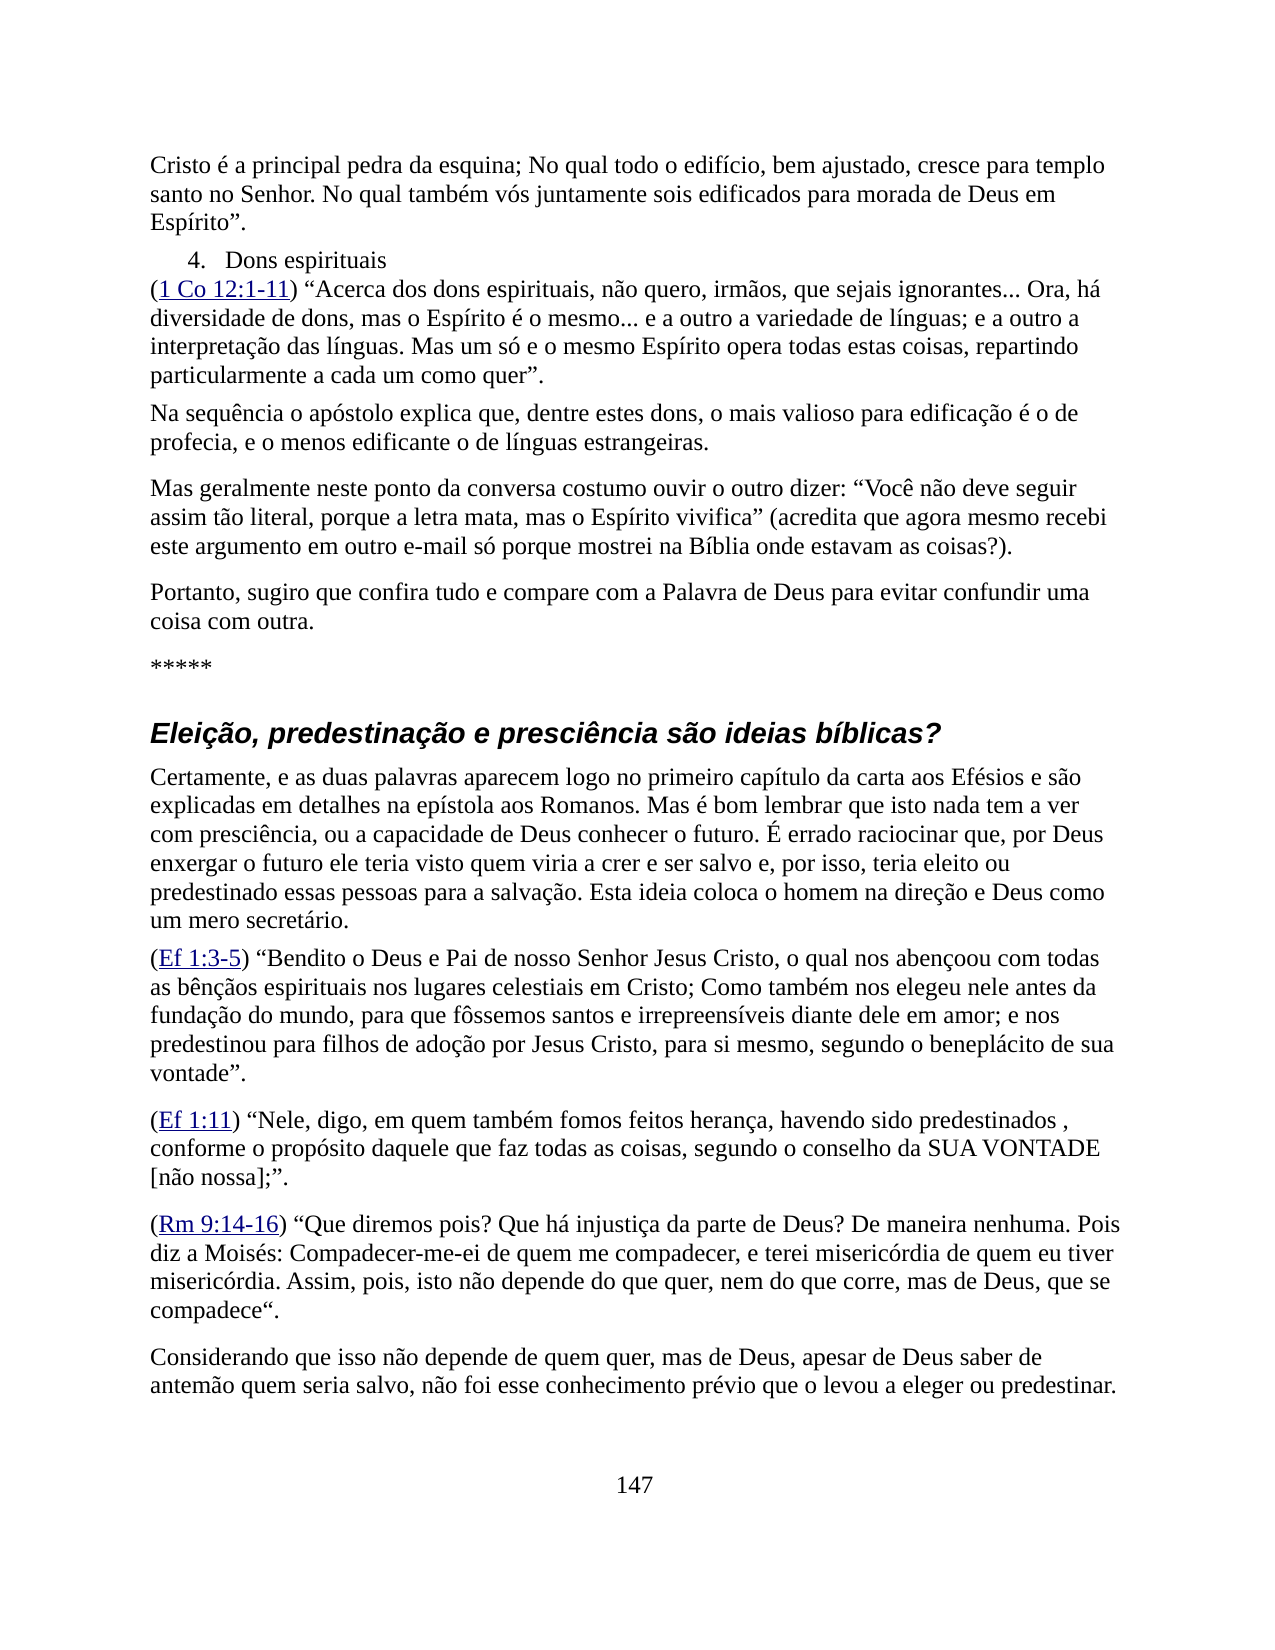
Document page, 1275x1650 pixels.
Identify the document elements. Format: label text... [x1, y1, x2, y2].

text Mas geralmente neste ponto da conversa costumo ouvir o outro dizer: “Você não deve seguir assim tão literal, porque a letra mata, mas o Espírito vivifica” (acredita que agora mesmo recebi este argumento em outro e-mail só porque mostrei na Bíblia onde estavam as coisas?). [150, 473, 1125, 559]
text ***** [150, 653, 1125, 682]
text Cristo é a principal pedra da esquina; No qual todo o edifício, bem ajustado, cresce para templo santo no Senhor. No qual também vós juntamente sois edificados para morada de Deus em Espírito”. [150, 150, 1125, 236]
text Na sequência o apóstolo explica que, dentre estes dons, o mais valioso para edificação é o de profecia, e o menos edificante o de línguas estrangeiras. [150, 398, 1125, 455]
text Considerando que isso não depende de quem quer, mas de Deus, apesar de Deus saber de antemão quem seria salvo, não foi esse conhecimento prévio que o levou a eleger ou predestinar. [150, 1342, 1125, 1399]
text Portanto, sugiro que confira tudo e compare com a Palavra de Deus para evitar confundir uma coisa com outra. [150, 577, 1125, 635]
text Certamente, e as duas palavras aparecem logo no primeiro capítulo da carta aos Efésios e são explicadas em detalhes na epístola aos Romanos. Mas é bom lembrar que isto nada tem a ver com presciência, ou a capacidade de Deus conhecer o futuro. É errado raciocinar que, por Deus enxergar o futuro ele teria visto quem viria a crer e ser salvo e, por isso, teria eleito ou predestinado essas pessoas para a salvação. Esta ideia coloca o homem na direção e Deus como um mero secretário. [150, 762, 1125, 934]
list Dons espirituais [187, 245, 1125, 274]
subtitle Eleição, predestinação e presciência são ideias bíblicas? [150, 716, 1125, 749]
text (1 Co 12:1-11) “Acerca dos dons espirituais, não quero, irmãos, que sejais ignorantes... Ora, há diversidade de dons, mas o Espírito é o mesmo... e a outro a variedade de línguas; e a outro a interpretação das línguas. Mas um só e o mesmo Espírito opera todas estas coisas, repartindo particularmente a cada um como quer”. [150, 274, 1125, 389]
text (Ef 1:11) “Nele, digo, em quem também fomos feitos herança, havendo sido predestinados , conforme o propósito daquele que faz todas as coisas, segundo o conselho da SUA VONTADE [não nossa];”. [150, 1105, 1125, 1191]
text (Rm 9:14-16) “Que diremos pois? Que há injustiça da parte de Deus? De maneira nenhuma. Pois diz a Moisés: Compadecer-me-ei de quem me compadecer, e terei misericórdia de quem eu tiver misericórdia. Assim, pois, isto não depende do que quer, nem do que corre, mas de Deus, que se compadece“. [150, 1209, 1125, 1324]
text (Ef 1:3-5) “Bendito o Deus e Pai de nosso Senhor Jesus Cristo, o qual nos abençoou com todas as bênçãos espirituais nos lugares celestiais em Cristo; Como também nos elegeu nele antes da fundação do mundo, para que fôssemos santos e irrepreensíveis diante dele em amor; e nos predestinou para filhos de adoção por Jesus Cristo, para si mesmo, segundo o beneplácito de sua vontade”. [150, 943, 1125, 1087]
